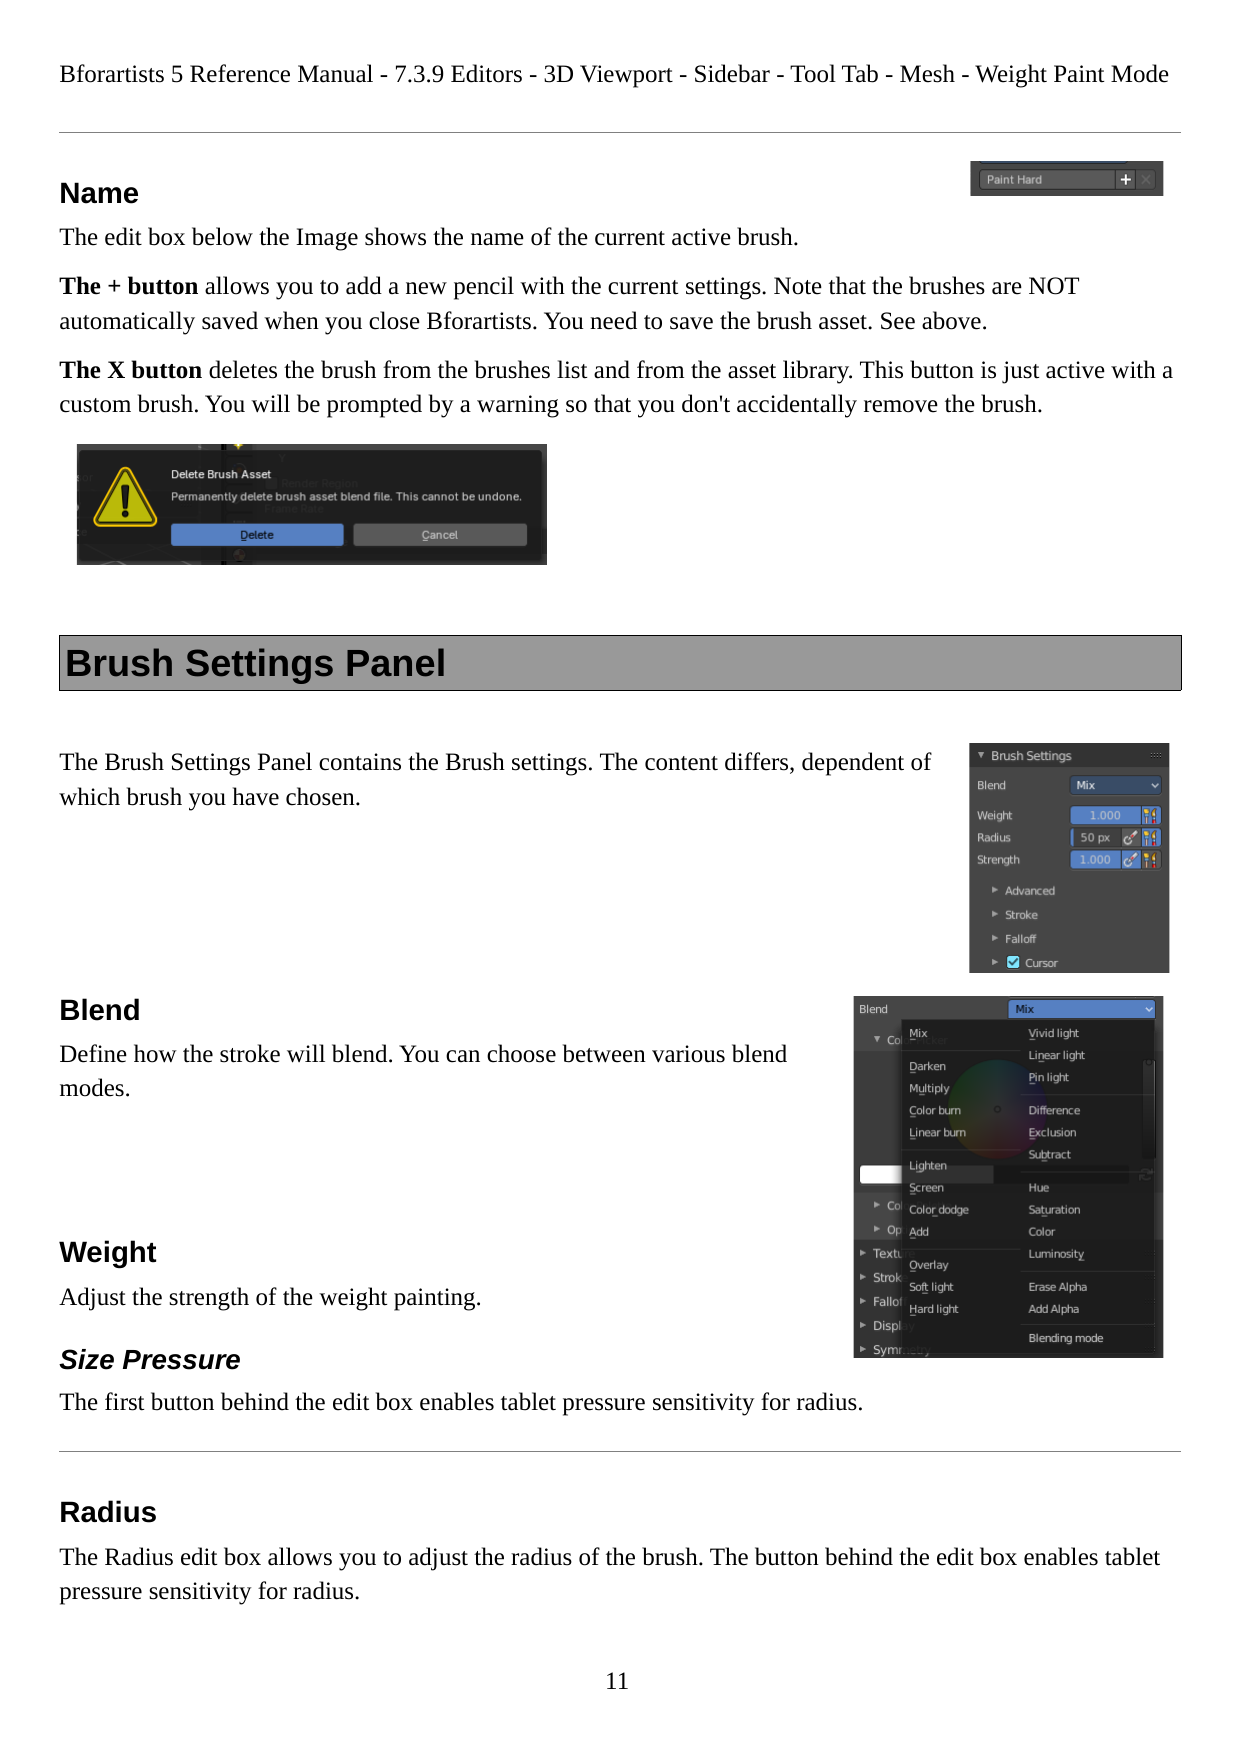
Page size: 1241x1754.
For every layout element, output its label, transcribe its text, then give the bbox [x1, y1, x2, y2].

subtitle Radius [59, 1495, 1181, 1529]
table_header Brush Settings Panel [60, 636, 1181, 690]
text Define how the stroke will blend. You can choose between various blend modes. [59, 1039, 853, 1102]
text The X button deletes the brush from the brushes list and from the asset library. This button is just active with a custom brush. You will be prompted by a warning so that you don't accidentally remove the brush. [59, 355, 1181, 418]
picture [76, 444, 547, 565]
text The + button allows you to add a new pencil with the current settings. Note that the brushes are NOT automatically saved when you close Bforartists. You need to save the brush asset. See above. [59, 271, 1181, 334]
text Adjust the strength of the weight painting. [59, 1282, 853, 1310]
text The Radius edit box allows you to adjust the radius of the brush. The button behind the edit box enables tablet pressure sensitivity for radius. [59, 1542, 1181, 1605]
picture [853, 996, 1164, 1358]
subtitle Size Pressure [59, 1343, 1181, 1375]
text The edit box below the Image shows the name of the current active brush. [59, 222, 1181, 251]
picture [970, 161, 1164, 196]
subtitle Weight [59, 1235, 853, 1269]
subtitle [1164, 1235, 1181, 1269]
text The Brush Settings Panel contains the Brush settings. The content differs, dependent of which brush you have chosen. [59, 747, 969, 811]
subtitle Name [59, 176, 1181, 210]
text The first button behind the edit box enables tablet pressure sensitivity for radius. [59, 1387, 1181, 1416]
subtitle Blend [59, 993, 1181, 1027]
picture [969, 743, 1170, 973]
